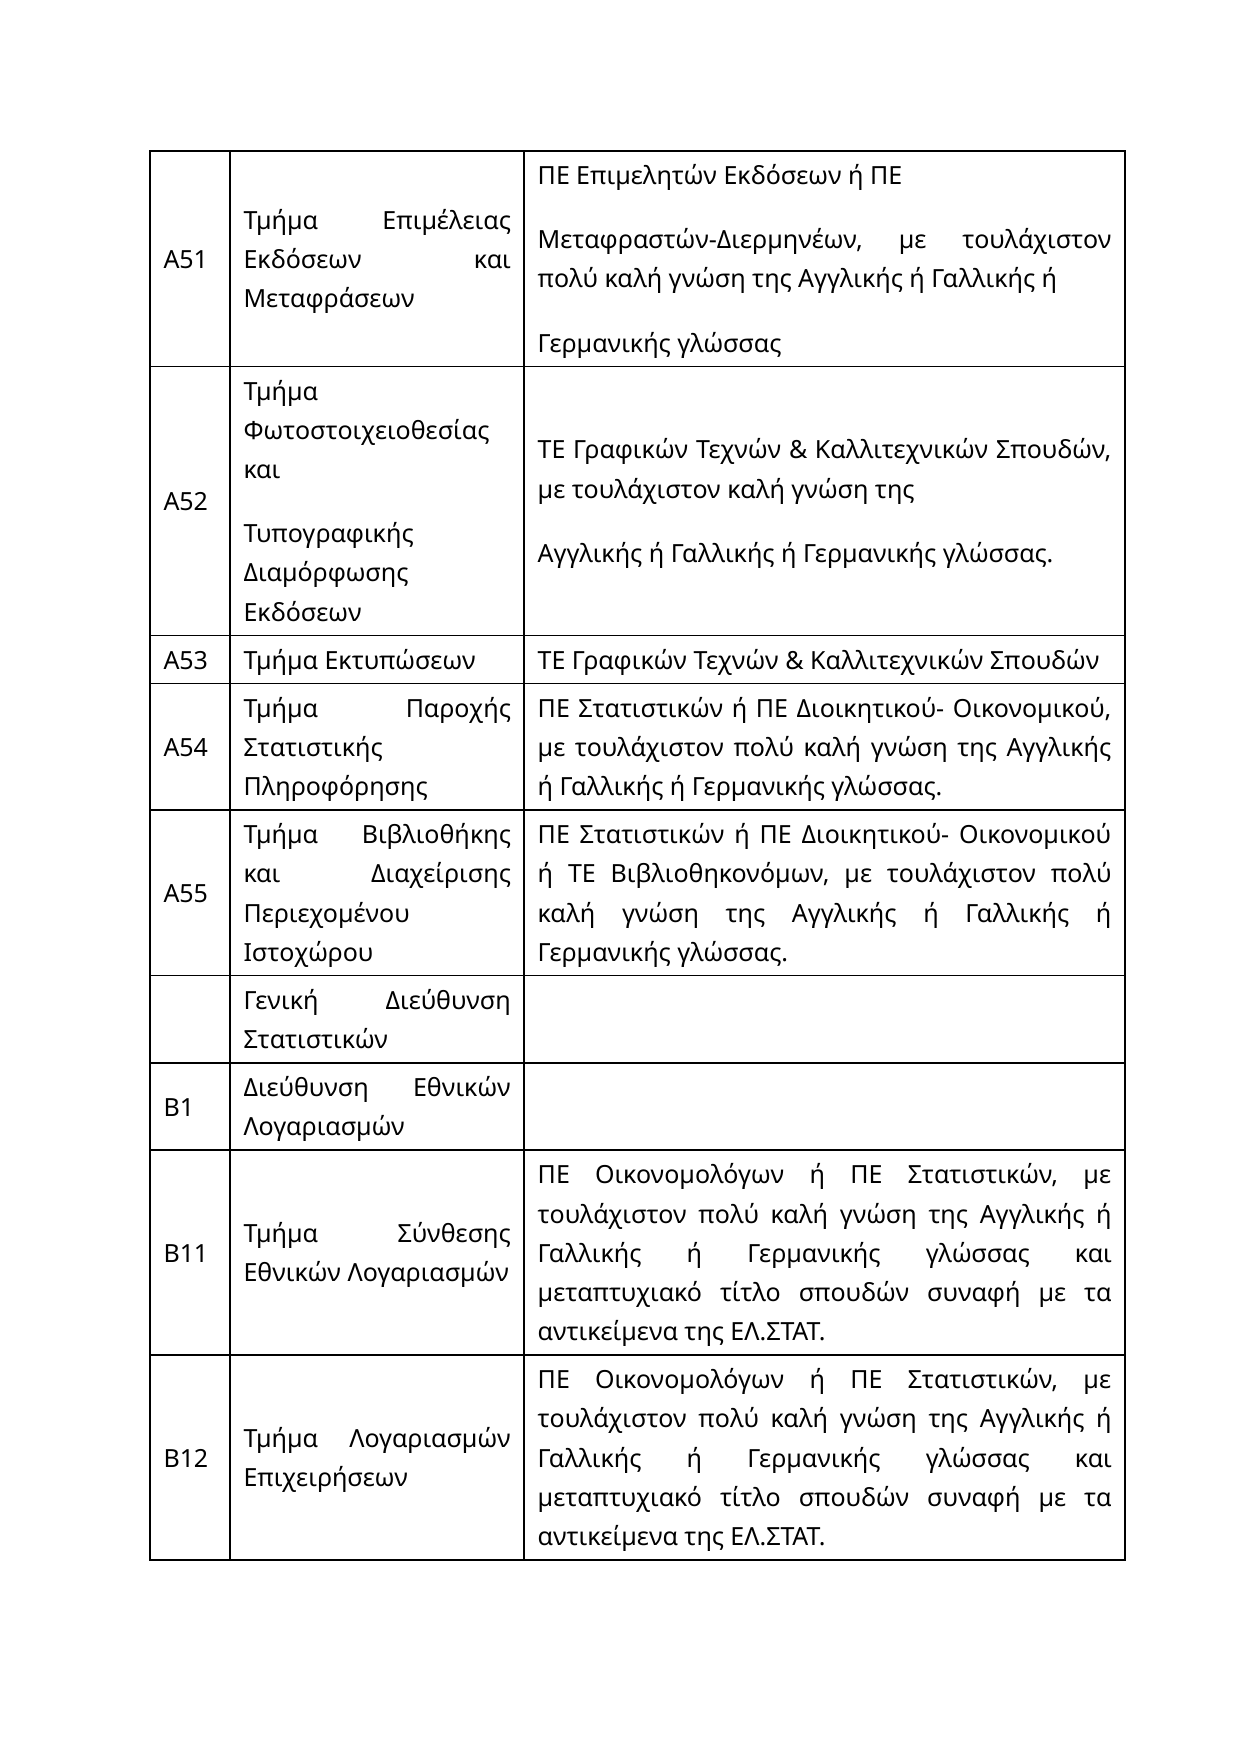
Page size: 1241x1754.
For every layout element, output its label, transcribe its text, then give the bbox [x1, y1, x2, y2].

table_cell [525, 976, 1124, 1062]
table_cell Τμήμα Επιμέλειας Εκδόσεων και Μεταφράσεων [231, 152, 523, 366]
table_cell Α53 [151, 636, 229, 683]
table_cell ΠΕ Οικονομολόγων ή ΠΕ Στατιστικών, με τουλάχιστον πολύ καλή γνώση της Αγγλικής ή Γαλλικής ή Γερμανικής γλώσσας και μεταπτυχιακό τίτλο σπουδών συναφή με τα αντικείμενα της ΕΛ.ΣΤΑΤ. [525, 1356, 1124, 1559]
table_cell ΤΕ Γραφικών Τεχνών & Καλλιτεχνικών Σπουδών [525, 636, 1124, 683]
table_cell [151, 976, 229, 1062]
table_cell ΠΕ Στατιστικών ή ΠΕ Διοικητικού- Οικονομικού ή ΤΕ Βιβλιοθηκονόμων, με τουλάχιστον πολύ καλή γνώση της Αγγλικής ή Γαλλικής ή Γερμανικής γλώσσας. [525, 811, 1124, 975]
table_cell Α55 [151, 811, 229, 975]
table_cell Β1 [151, 1064, 229, 1149]
table_cell ΠΕ Οικονομολόγων ή ΠΕ Στατιστικών, με τουλάχιστον πολύ καλή γνώση της Αγγλικής ή Γαλλικής ή Γερμανικής γλώσσας και μεταπτυχιακό τίτλο σπουδών συναφή με τα αντικείμενα της ΕΛ.ΣΤΑΤ. [525, 1151, 1124, 1354]
table_cell Α51 [151, 152, 229, 366]
table_cell Α52 [151, 367, 229, 634]
table_cell Τμήμα Βιβλιοθήκης και Διαχείρισης Περιεχομένου Ιστοχώρου [231, 811, 523, 975]
table_cell Τμήμα Φωτοστοιχειοθεσίας και Τυπογραφικής Διαμόρφωσης Εκδόσεων [231, 367, 523, 634]
table_cell Τμήμα Σύνθεσης Εθνικών Λογαριασμών [231, 1151, 523, 1354]
table_cell Τμήμα Παροχής Στατιστικής Πληροφόρησης [231, 684, 523, 809]
table_cell Α54 [151, 684, 229, 809]
table_cell Τμήμα Εκτυπώσεων [231, 636, 523, 683]
table_cell Β12 [151, 1356, 229, 1559]
table_cell Τμήμα Λογαριασμών Επιχειρήσεων [231, 1356, 523, 1559]
table_cell Διεύθυνση Εθνικών Λογαριασμών [231, 1064, 523, 1149]
table_cell Β11 [151, 1151, 229, 1354]
table_cell ΤΕ Γραφικών Τεχνών & Καλλιτεχνικών Σπουδών, με τουλάχιστον καλή γνώση της Αγγλικής ή Γαλλικής ή Γερμανικής γλώσσας. [525, 367, 1124, 634]
table_cell Γενική Διεύθυνση Στατιστικών [231, 976, 523, 1062]
table_cell ΠΕ Στατιστικών ή ΠΕ Διοικητικού- Οικονομικού, με τουλάχιστον πολύ καλή γνώση της Αγγλικής ή Γαλλικής ή Γερμανικής γλώσσας. [525, 684, 1124, 809]
table_cell [525, 1064, 1124, 1149]
table_cell ΠΕ Επιμελητών Εκδόσεων ή ΠΕ Μεταφραστών-Διερμηνέων, με τουλάχιστον πολύ καλή γνώση της Αγγλικής ή Γαλλικής ή Γερμανικής γλώσσας [525, 152, 1124, 366]
